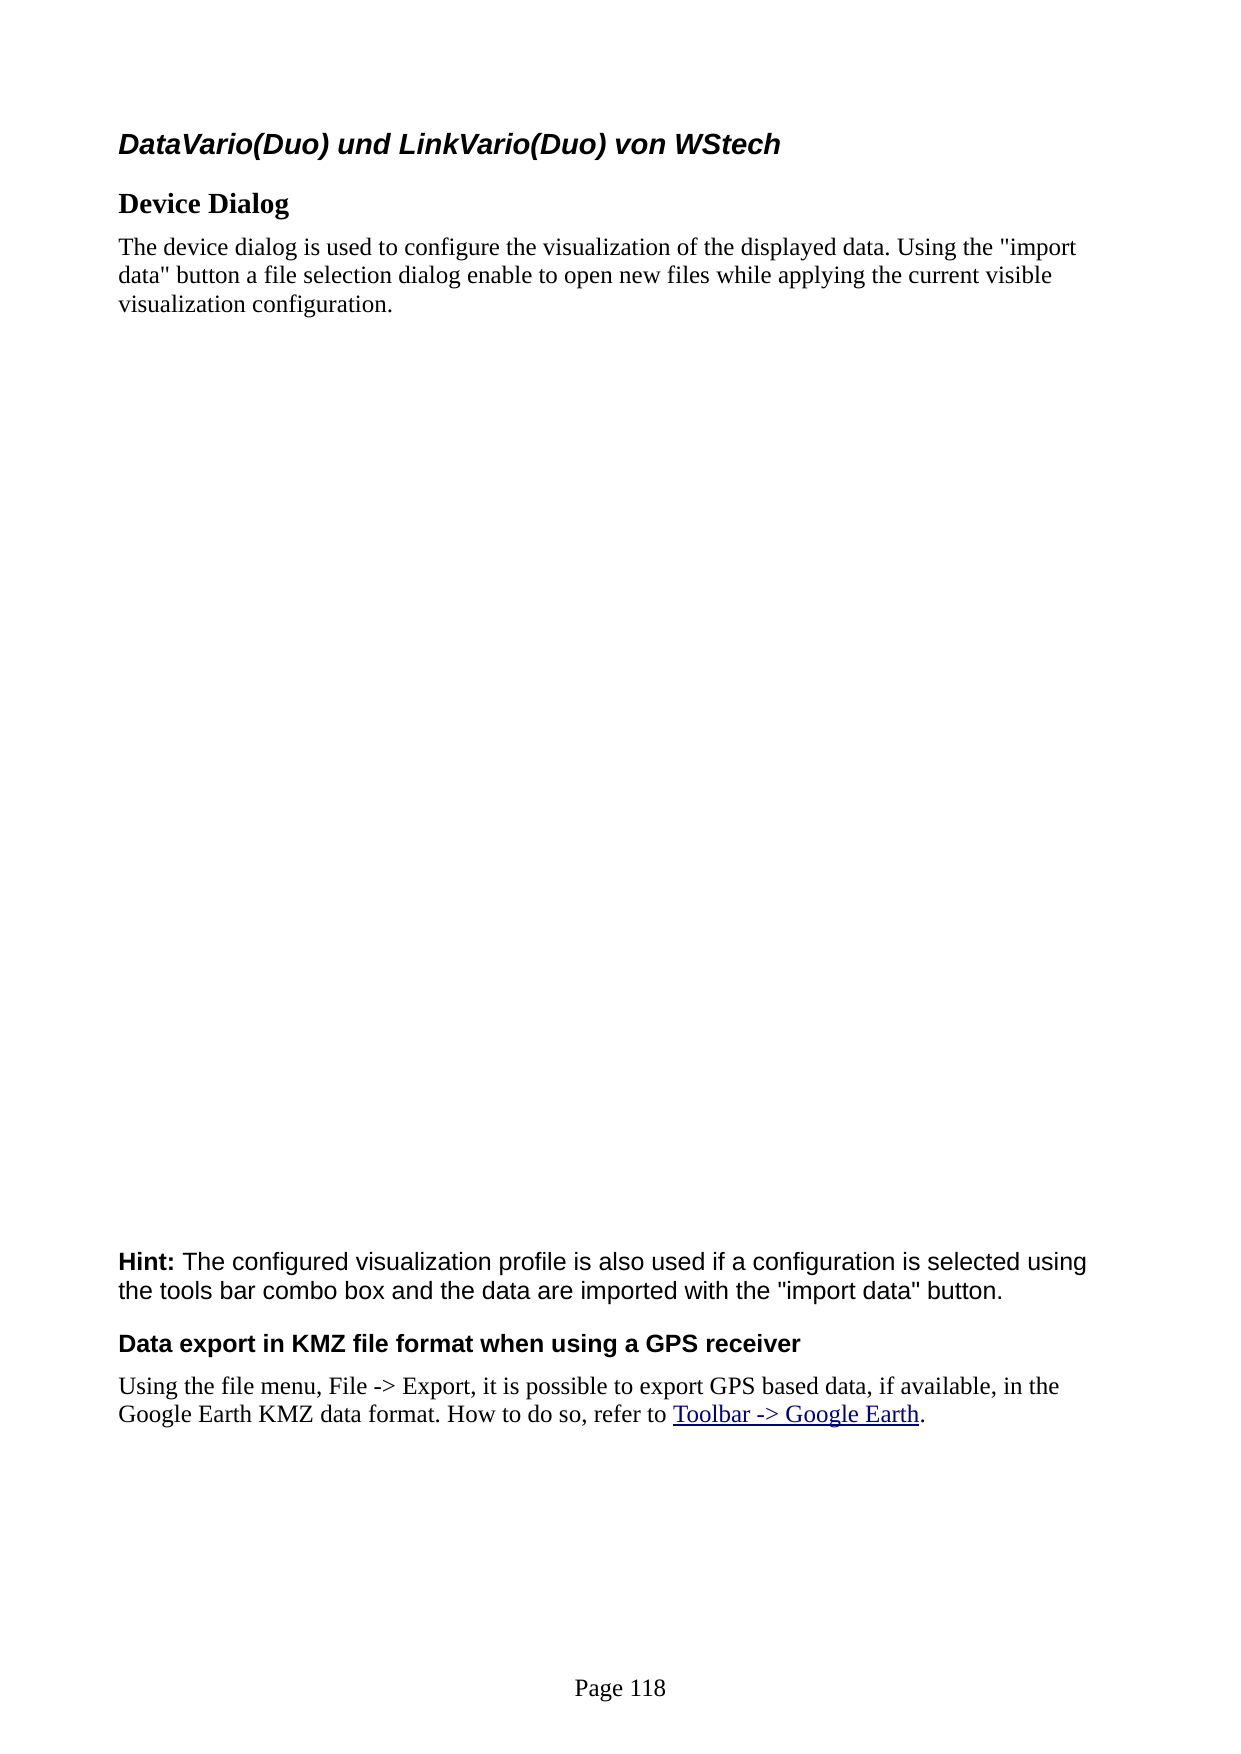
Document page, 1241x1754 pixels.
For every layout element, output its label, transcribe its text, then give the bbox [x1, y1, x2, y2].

subtitle DataVario(Duo) und LinkVario(Duo) von WStech [118, 127, 1122, 161]
text The device dialog is used to configure the visualization of the displayed data. Using the "import data" button a file selection dialog enable to open new files while applying the current visible visualization configuration. [118, 232, 1122, 318]
text Using the file menu, File -> Export, it is possible to export GPS based data, if available, in the Google Earth KMZ data format. How to do so, refer to Toolbar -> Google Earth. [118, 1371, 1122, 1428]
subtitle Device Dialog [118, 186, 1122, 219]
text Hint: The configured visualization profile is also used if a configuration is selected using the tools bar combo box and the data are imported with the "import data" button. [118, 1247, 1122, 1304]
subtitle Data export in KMZ file format when using a GPS receiver [118, 1329, 1122, 1358]
